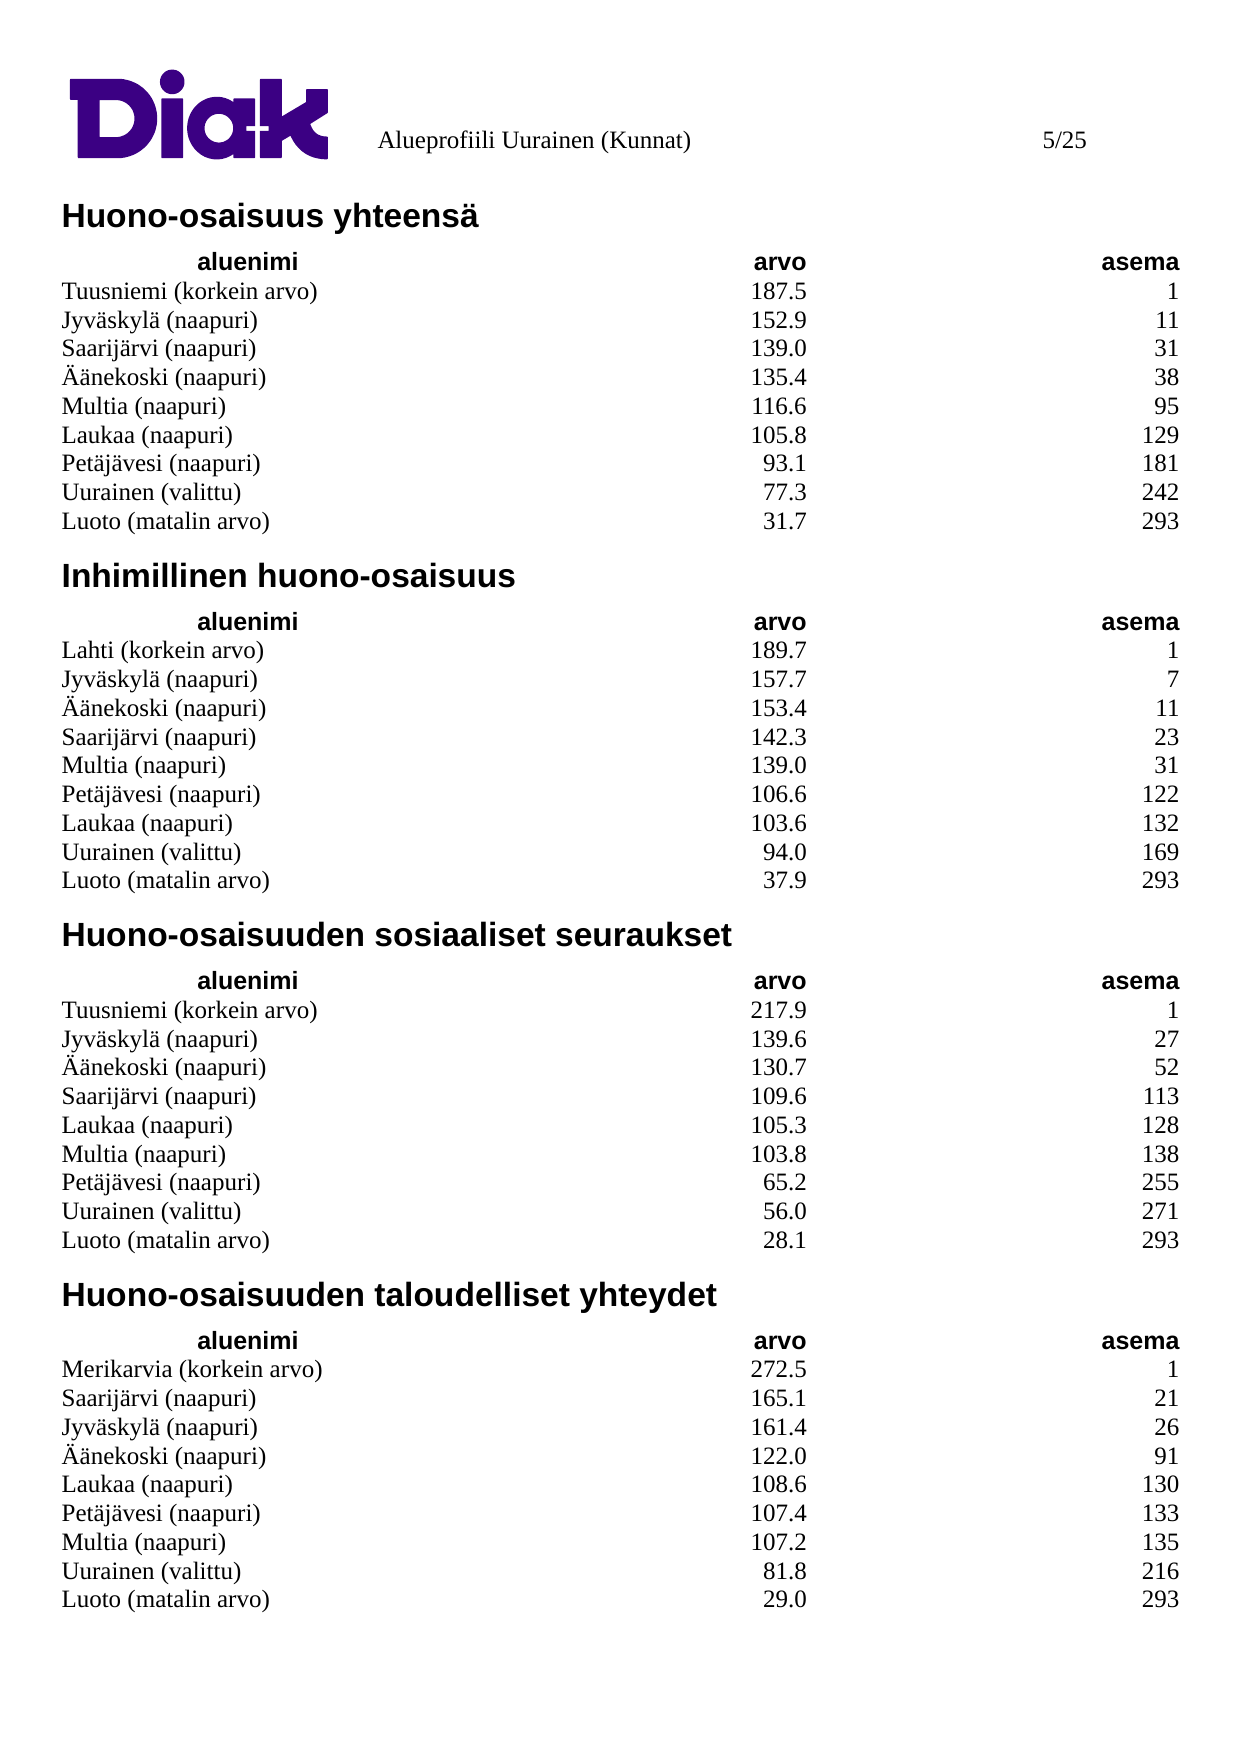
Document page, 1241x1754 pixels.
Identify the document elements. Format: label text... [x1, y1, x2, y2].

table_cell Tuusniemi (korkein arvo) [61, 276, 434, 305]
table_cell 129 [806, 420, 1179, 448]
table_cell Multia (naapuri) [61, 1139, 434, 1167]
table_cell Uurainen (valittu) [61, 477, 434, 506]
subtitle Huono-osaisuuden sosiaaliset seuraukset [61, 915, 1179, 954]
table_cell Saarijärvi (naapuri) [61, 1383, 434, 1412]
subtitle Huono-osaisuuden taloudelliset yhteydet [61, 1274, 1179, 1313]
table_cell 135 [806, 1527, 1179, 1556]
table_cell Merikarvia (korkein arvo) [61, 1355, 434, 1383]
table_cell 107.2 [434, 1527, 806, 1556]
table_cell Luoto (matalin arvo) [61, 1585, 434, 1613]
subtitle Inhimillinen huono-osaisuus [61, 556, 1179, 594]
table_cell 272.5 [434, 1355, 806, 1383]
table_cell 91 [806, 1441, 1179, 1469]
table_cell Laukaa (naapuri) [61, 420, 434, 448]
table_cell 103.6 [434, 808, 806, 837]
table_cell Luoto (matalin arvo) [61, 1225, 434, 1254]
table_cell 1 [806, 1355, 1179, 1383]
table_cell 77.3 [434, 477, 806, 506]
table_cell 28.1 [434, 1225, 806, 1254]
table_cell 21 [806, 1383, 1179, 1412]
table_header arvo [434, 966, 806, 995]
table_cell Laukaa (naapuri) [61, 1470, 434, 1498]
table_cell 105.8 [434, 420, 806, 448]
table_cell 161.4 [434, 1412, 806, 1441]
table_cell 255 [806, 1168, 1179, 1196]
subtitle Huono-osaisuus yhteensä [61, 196, 1179, 235]
table_cell 38 [806, 362, 1179, 391]
table_header aluenimi [61, 247, 434, 276]
table_cell Äänekoski (naapuri) [61, 1053, 434, 1081]
table_cell 11 [806, 693, 1179, 722]
table_cell Petäjävesi (naapuri) [61, 1168, 434, 1196]
table_cell Uurainen (valittu) [61, 837, 434, 866]
table_cell 128 [806, 1110, 1179, 1139]
table_header arvo [434, 1326, 806, 1354]
table_cell 116.6 [434, 391, 806, 420]
table_cell 133 [806, 1498, 1179, 1527]
table_cell 103.8 [434, 1139, 806, 1167]
table_cell 37.9 [434, 866, 806, 894]
table_cell Saarijärvi (naapuri) [61, 1081, 434, 1110]
table_cell 109.6 [434, 1081, 806, 1110]
table_cell 130.7 [434, 1053, 806, 1081]
table_cell 139.0 [434, 751, 806, 779]
table_cell 52 [806, 1053, 1179, 1081]
table_cell 216 [806, 1556, 1179, 1584]
table_cell Jyväskylä (naapuri) [61, 1024, 434, 1052]
table_cell Jyväskylä (naapuri) [61, 305, 434, 333]
table_cell 29.0 [434, 1585, 806, 1613]
table_cell 105.3 [434, 1110, 806, 1139]
table_cell Luoto (matalin arvo) [61, 866, 434, 894]
table_cell 142.3 [434, 722, 806, 751]
table_cell 65.2 [434, 1168, 806, 1196]
table_header aluenimi [61, 1326, 434, 1354]
table_cell Tuusniemi (korkein arvo) [61, 995, 434, 1024]
table_cell 31 [806, 334, 1179, 362]
table_cell Petäjävesi (naapuri) [61, 449, 434, 477]
table_cell Saarijärvi (naapuri) [61, 722, 434, 751]
table_cell 293 [806, 1225, 1179, 1254]
table_cell 107.4 [434, 1498, 806, 1527]
table_cell 81.8 [434, 1556, 806, 1584]
table_cell 187.5 [434, 276, 806, 305]
table_cell Uurainen (valittu) [61, 1196, 434, 1225]
table_cell 93.1 [434, 449, 806, 477]
table_cell Jyväskylä (naapuri) [61, 1412, 434, 1441]
table_cell Lahti (korkein arvo) [61, 636, 434, 664]
table_cell 165.1 [434, 1383, 806, 1412]
table_cell 217.9 [434, 995, 806, 1024]
table_cell Luoto (matalin arvo) [61, 506, 434, 535]
table_cell 113 [806, 1081, 1179, 1110]
table_cell 122.0 [434, 1441, 806, 1469]
table_cell 94.0 [434, 837, 806, 866]
table_header asema [806, 247, 1179, 276]
table_cell 169 [806, 837, 1179, 866]
table_cell 130 [806, 1470, 1179, 1498]
table_cell 153.4 [434, 693, 806, 722]
table_cell 56.0 [434, 1196, 806, 1225]
table_cell Jyväskylä (naapuri) [61, 664, 434, 693]
table_cell Multia (naapuri) [61, 1527, 434, 1556]
table_cell 1 [806, 276, 1179, 305]
table_cell Saarijärvi (naapuri) [61, 334, 434, 362]
table_cell 31 [806, 751, 1179, 779]
table_cell 181 [806, 449, 1179, 477]
table_cell Petäjävesi (naapuri) [61, 1498, 434, 1527]
table_cell Laukaa (naapuri) [61, 808, 434, 837]
table_header asema [806, 966, 1179, 995]
table_cell 152.9 [434, 305, 806, 333]
table_cell Multia (naapuri) [61, 751, 434, 779]
table_cell 106.6 [434, 779, 806, 808]
table_cell 242 [806, 477, 1179, 506]
table_header asema [806, 1326, 1179, 1354]
table_cell Multia (naapuri) [61, 391, 434, 420]
table_cell 132 [806, 808, 1179, 837]
table_header aluenimi [61, 607, 434, 636]
table_cell 7 [806, 664, 1179, 693]
table_cell Äänekoski (naapuri) [61, 1441, 434, 1469]
table_cell 189.7 [434, 636, 806, 664]
table_cell 139.6 [434, 1024, 806, 1052]
table_cell 11 [806, 305, 1179, 333]
table_cell 95 [806, 391, 1179, 420]
table_header asema [806, 607, 1179, 636]
table_cell 23 [806, 722, 1179, 751]
table_cell 1 [806, 636, 1179, 664]
table_cell Laukaa (naapuri) [61, 1110, 434, 1139]
table_cell 108.6 [434, 1470, 806, 1498]
table_cell 293 [806, 866, 1179, 894]
table_cell 138 [806, 1139, 1179, 1167]
table_cell 135.4 [434, 362, 806, 391]
table_cell 293 [806, 1585, 1179, 1613]
table_header arvo [434, 247, 806, 276]
table_cell Uurainen (valittu) [61, 1556, 434, 1584]
table_cell 27 [806, 1024, 1179, 1052]
table_cell 26 [806, 1412, 1179, 1441]
table_cell 1 [806, 995, 1179, 1024]
table_cell 271 [806, 1196, 1179, 1225]
table_cell 157.7 [434, 664, 806, 693]
table_cell 139.0 [434, 334, 806, 362]
table_cell Äänekoski (naapuri) [61, 362, 434, 391]
table_header aluenimi [61, 966, 434, 995]
table_header arvo [434, 607, 806, 636]
table_cell 293 [806, 506, 1179, 535]
table_cell Äänekoski (naapuri) [61, 693, 434, 722]
table_cell 31.7 [434, 506, 806, 535]
table_cell Petäjävesi (naapuri) [61, 779, 434, 808]
table_cell 122 [806, 779, 1179, 808]
